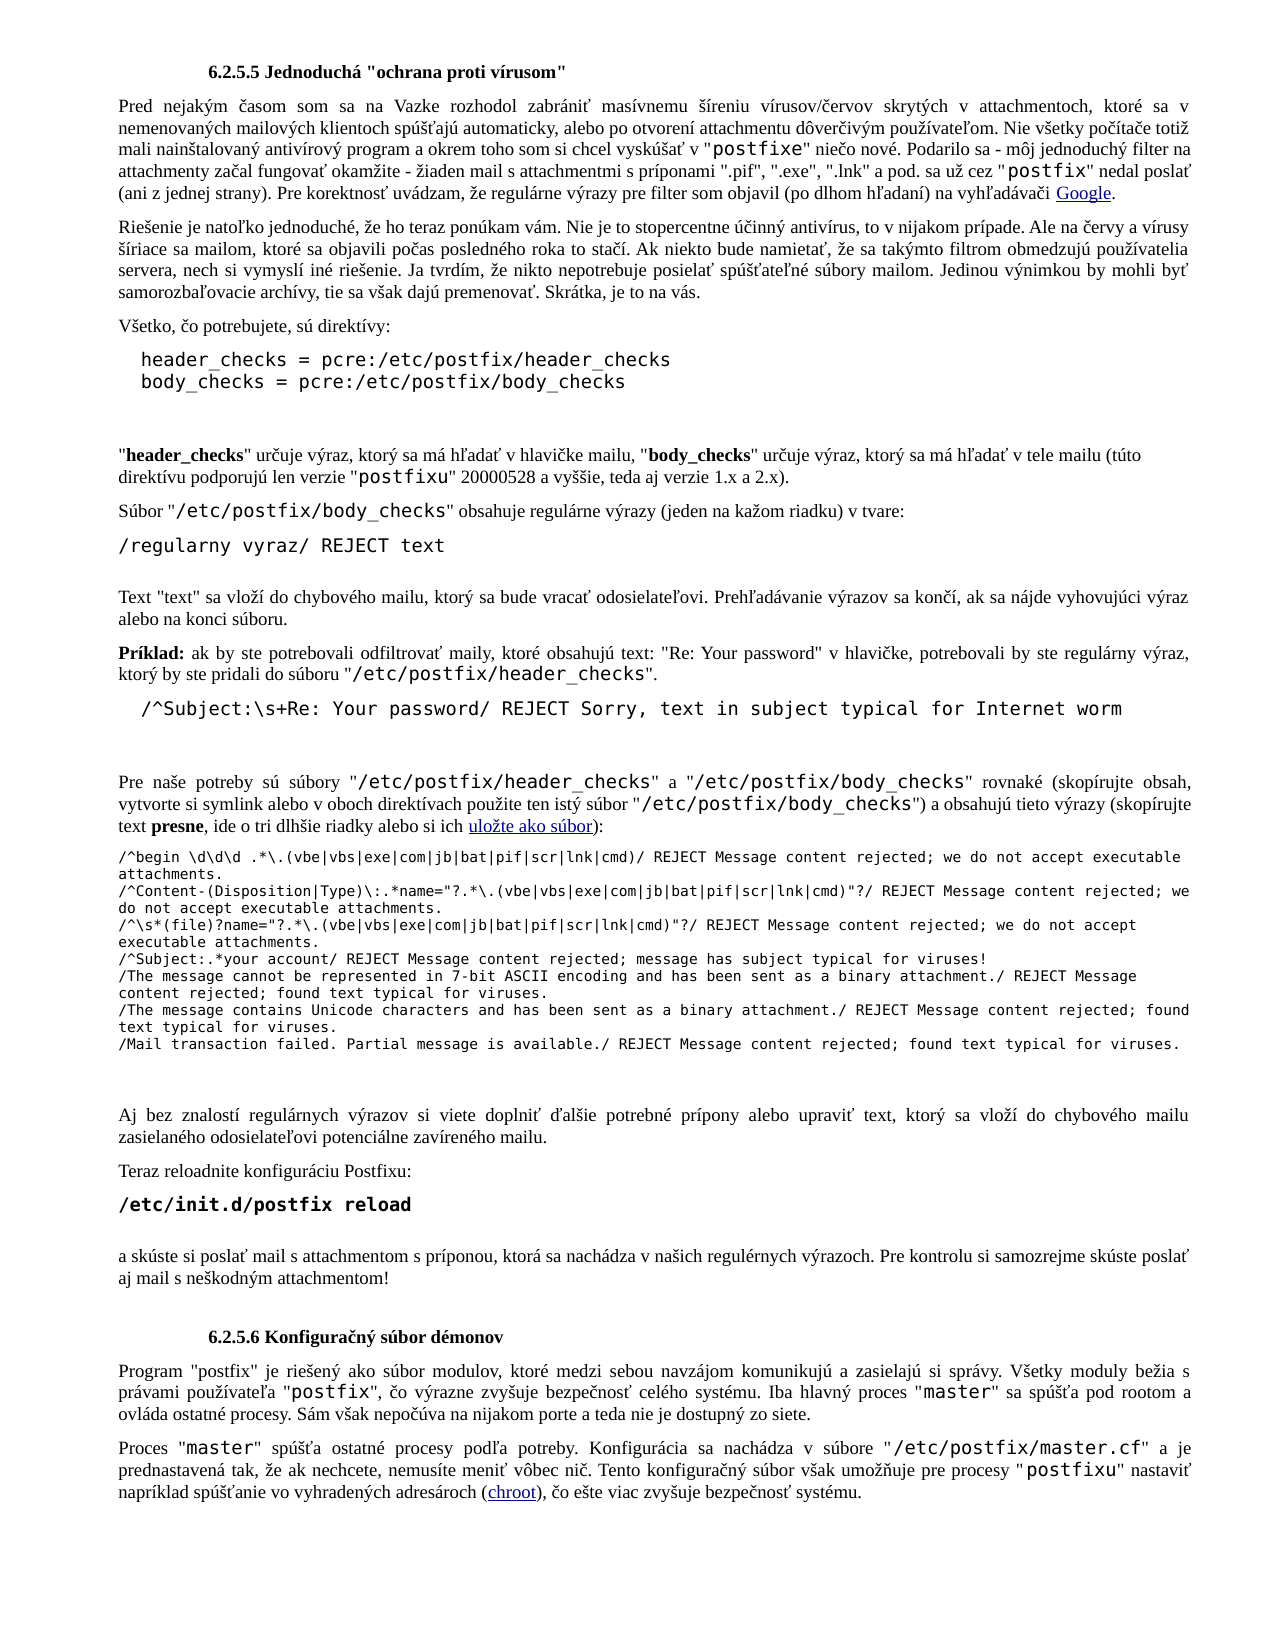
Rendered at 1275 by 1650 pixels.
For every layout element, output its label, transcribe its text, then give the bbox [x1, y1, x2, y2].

text /Mail transaction failed. Partial message is available./ REJECT Message content rejected; found text typical for viruses. [118, 1036, 1192, 1053]
text Text "text" sa vloží do chybového mailu, ktorý sa bude vracať odosielateľovi. Prehľadávanie výrazov sa končí, ak sa nájde vyhovujúci výraz alebo na konci súboru. [118, 586, 1192, 629]
text /regularny vyraz/ REJECT text [118, 534, 1192, 556]
text /^Subject:.*your account/ REJECT Message content rejected; message has subject typical for viruses! [118, 951, 1192, 968]
text header_checks = pcre:/etc/postfix/header_checks [118, 349, 1192, 371]
text Teraz reloadnite konfiguráciu Postfixu: [118, 1159, 1192, 1181]
text /^\s*(file)?name="?.*\.(vbe|vbs|exe|com|jb|bat|pif|scr|lnk|cmd)"?/ REJECT Message content rejected; we do not accept executable attachments. [118, 917, 1192, 951]
text /The message cannot be represented in 7-bit ASCII encoding and has been sent as a binary attachment./ REJECT Message content rejected; found text typical for viruses. [118, 968, 1192, 1002]
text Program "postfix" je riešený ako súbor modulov, ktoré medzi sebou navzájom komunikujú a zasielajú si správy. Všetky moduly bežia s právami používateľa "postfix", čo výrazne zvyšuje bezpečnosť celého systému. Iba hlavný proces "master" sa spúšťa pod rootom a ovláda ostatné procesy. Sám však nepočúva na nijakom porte a teda nie je dostupný zo siete. [118, 1360, 1192, 1425]
text Aj bez znalostí regulárnych výrazov si viete doplniť ďalšie potrebné prípony alebo upraviť text, ktorý sa vloží do chybového mailu zasielaného odosielateľovi potenciálne zavíreného mailu. [118, 1104, 1192, 1147]
text Súbor "/etc/postfix/body_checks" obsahuje regulárne výrazy (jeden na kažom riadku) v tvare: [118, 500, 1192, 522]
text Príklad: ak by ste potrebovali odfiltrovať maily, ktoré obsahujú text: "Re: Your password" v hlavičke, potrebovali by ste regulárny výraz, ktorý by ste pridali do súboru "/etc/postfix/header_checks". [118, 642, 1192, 685]
text /^Subject:\s+Re: Your password/ REJECT Sorry, text in subject typical for Internet worm [118, 698, 1192, 719]
subtitle 6.2.5.5 Jednoduchá "ochrana proti vírusom" [118, 61, 1192, 82]
text /^begin \d\d\d .*\.(vbe|vbs|exe|com|jb|bat|pif|scr|lnk|cmd)/ REJECT Message content rejected; we do not accept executable attachments. [118, 849, 1192, 883]
text Proces "master" spúšťa ostatné procesy podľa potreby. Konfigurácia sa nachádza v súbore "/etc/postfix/master.cf" a je prednastavená tak, že ak nechcete, nemusíte meniť vôbec nič. Tento konfiguračný súbor však umožňuje pre procesy "postfixu" nastaviť napríklad spúšťanie vo vyhradených adresároch (chroot), čo ešte viac zvyšuje bezpečnosť systému. [118, 1437, 1192, 1503]
subtitle 6.2.5.6 Konfiguračný súbor démonov [118, 1326, 1192, 1347]
text "header_checks" určuje výraz, ktorý sa má hľadať v hlavičke mailu, "body_checks" určuje výraz, ktorý sa má hľadať v tele mailu (túto direktívu podporujú len verzie "postfixu" 20000528 a vyššie, teda aj verzie 1.x a 2.x). [118, 444, 1192, 488]
text Všetko, čo potrebujete, sú direktívy: [118, 315, 1192, 336]
text /etc/init.d/postfix reload [118, 1194, 1192, 1216]
text body_checks = pcre:/etc/postfix/body_checks [118, 371, 1192, 393]
text Pre naše potreby sú súbory "/etc/postfix/header_checks" a "/etc/postfix/body_checks" rovnaké (skopírujte obsah, vytvorte si symlink alebo v oboch direktívach použite ten istý súbor "/etc/postfix/body_checks") a obsahujú tieto výrazy (skopírujte text presne, ide o tri dlhšie riadky alebo si ich uložte ako súbor): [118, 771, 1192, 836]
text Pred nejakým časom som sa na Vazke rozhodol zabrániť masívnemu šíreniu vírusov/červov skrytých v attachmentoch, ktoré sa v nemenovaných mailových klientoch spúšťajú automaticky, alebo po otvorení attachmentu dôverčivým používateľom. Nie všetky počítače totiž mali nainštalovaný antivírový program a okrem toho som si chcel vyskúšať v "postfixe" niečo nové. Podarilo sa - môj jednoduchý filter na attachmenty začal fungovať okamžite - žiaden mail s attachmentmi s príponami ".pif", ".exe", ".lnk" a pod. sa už cez "postfix" nedal poslať (ani z jednej strany). Pre korektnosť uvádzam, že regulárne výrazy pre filter som objavil (po dlhom hľadaní) na vyhľadávači Google. [118, 95, 1192, 204]
text /The message contains Unicode characters and has been sent as a binary attachment./ REJECT Message content rejected; found text typical for viruses. [118, 1002, 1192, 1036]
text Riešenie je natoľko jednoduché, že ho teraz ponúkam vám. Nie je to stopercentne účinný antivírus, to v nijakom prípade. Ale na červy a vírusy šíriace sa mailom, ktoré sa objavili počas posledného roka to stačí. Ak niekto bude namietať, že sa takýmto filtrom obmedzujú používatelia servera, nech si vymyslí iné riešenie. Ja tvrdím, že nikto nepotrebuje posielať spúšťateľné súbory mailom. Jedinou výnimkou by mohli byť samorozbaľovacie archívy, tie sa však dajú premenovať. Skrátka, je to na vás. [118, 216, 1192, 302]
text a skúste si poslať mail s attachmentom s príponou, ktorá sa nachádza v našich regulérnych výrazoch. Pre kontrolu si samozrejme skúste poslať aj mail s neškodným attachmentom! [118, 1245, 1192, 1288]
text /^Content-(Disposition|Type)\:.*name="?.*\.(vbe|vbs|exe|com|jb|bat|pif|scr|lnk|cmd)"?/ REJECT Message content rejected; we do not accept executable attachments. [118, 883, 1192, 917]
